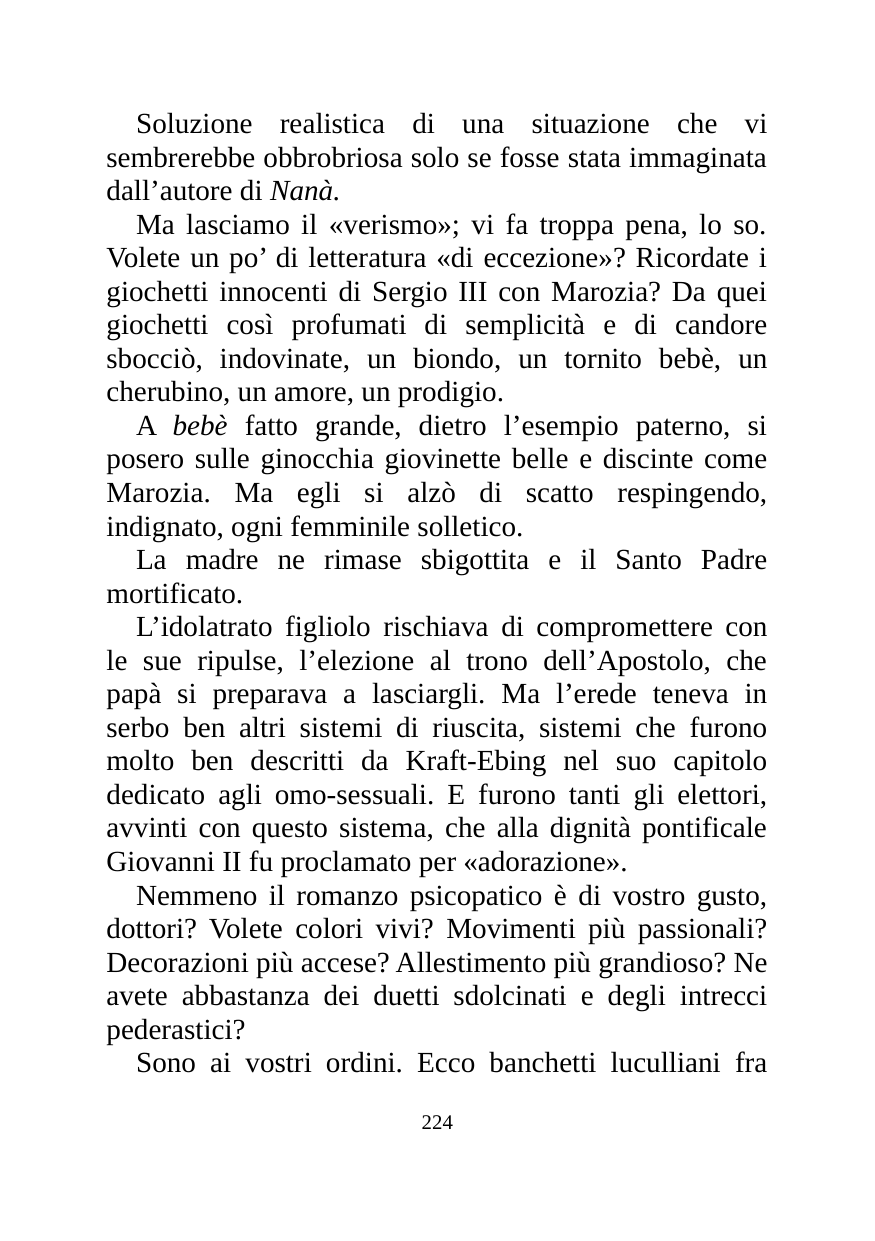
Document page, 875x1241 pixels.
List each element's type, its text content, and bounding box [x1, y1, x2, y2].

text Soluzione realistica di una situazione che vi sembrerebbe obbrobriosa solo se fosse stata immaginata dall’autore di Nanà. [106, 106, 768, 207]
text L’idolatrato figliolo rischiava di compromettere con le sue ripulse, l’elezione al trono dell’Apostolo, che papà si preparava a lasciargli. Ma l’erede teneva in serbo ben altri sistemi di riuscita, sistemi che furono molto ben descritti da Kraft-Ebing nel suo capitolo dedicato agli omo-sessuali. E furono tanti gli elettori, avvinti con questo sistema, che alla dignità pontificale Giovanni II fu proclamato per «adorazione». [106, 609, 768, 878]
text Ma lasciamo il «verismo»; vi fa troppa pena, lo so. Volete un po’ di letteratura «di eccezione»? Ricordate i giochetti innocenti di Sergio III con Marozia? Da quei giochetti così profumati di semplicità e di candore sbocciò, indovinate, un biondo, un tornito bebè, un cherubino, un amore, un prodigio. [106, 207, 768, 408]
text A bebè fatto grande, dietro l’esempio paterno, si posero sulle ginocchia giovinette belle e discinte come Marozia. Ma egli si alzò di scatto respingendo, indignato, ogni femminile solletico. [106, 408, 768, 542]
text Nemmeno il romanzo psicopatico è di vostro gusto, dottori? Volete colori vivi? Movimenti più passionali? Decorazioni più accese? Allestimento più grandioso? Ne avete abbastanza dei duetti sdolcinati e degli intrecci pederastici? [106, 878, 768, 1045]
text La madre ne rimase sbigottita e il Santo Padre mortificato. [106, 542, 768, 609]
text Sono ai vostri ordini. Ecco banchetti luculliani fra [106, 1045, 768, 1079]
